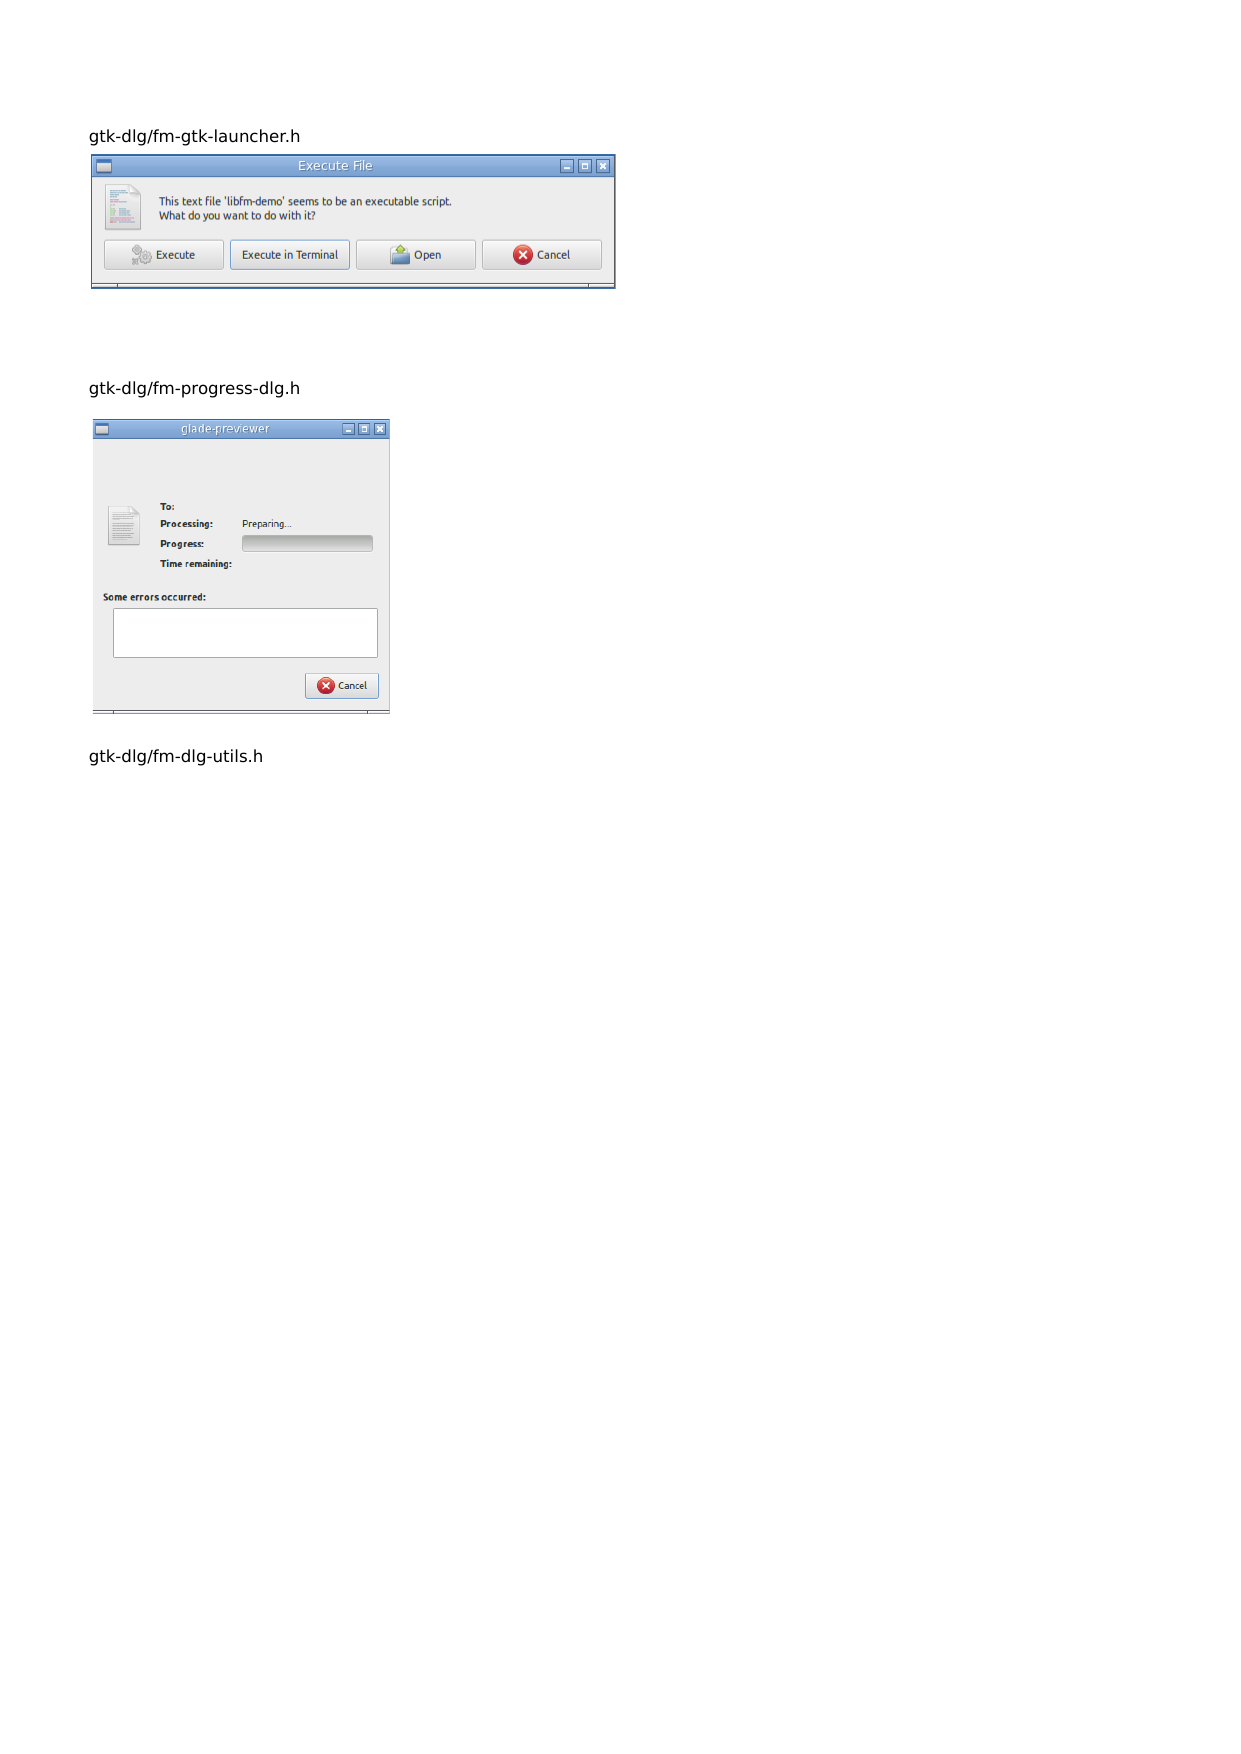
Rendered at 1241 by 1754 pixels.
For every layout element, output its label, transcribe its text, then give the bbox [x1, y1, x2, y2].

text gtk-dlg/fm-gtk-launcher.h [88, 127, 1152, 147]
picture [92, 419, 390, 714]
picture [91, 154, 616, 289]
text gtk-dlg/fm-dlg-utils.h [88, 747, 1152, 767]
text gtk-dlg/fm-progress-dlg.h [88, 379, 1152, 398]
